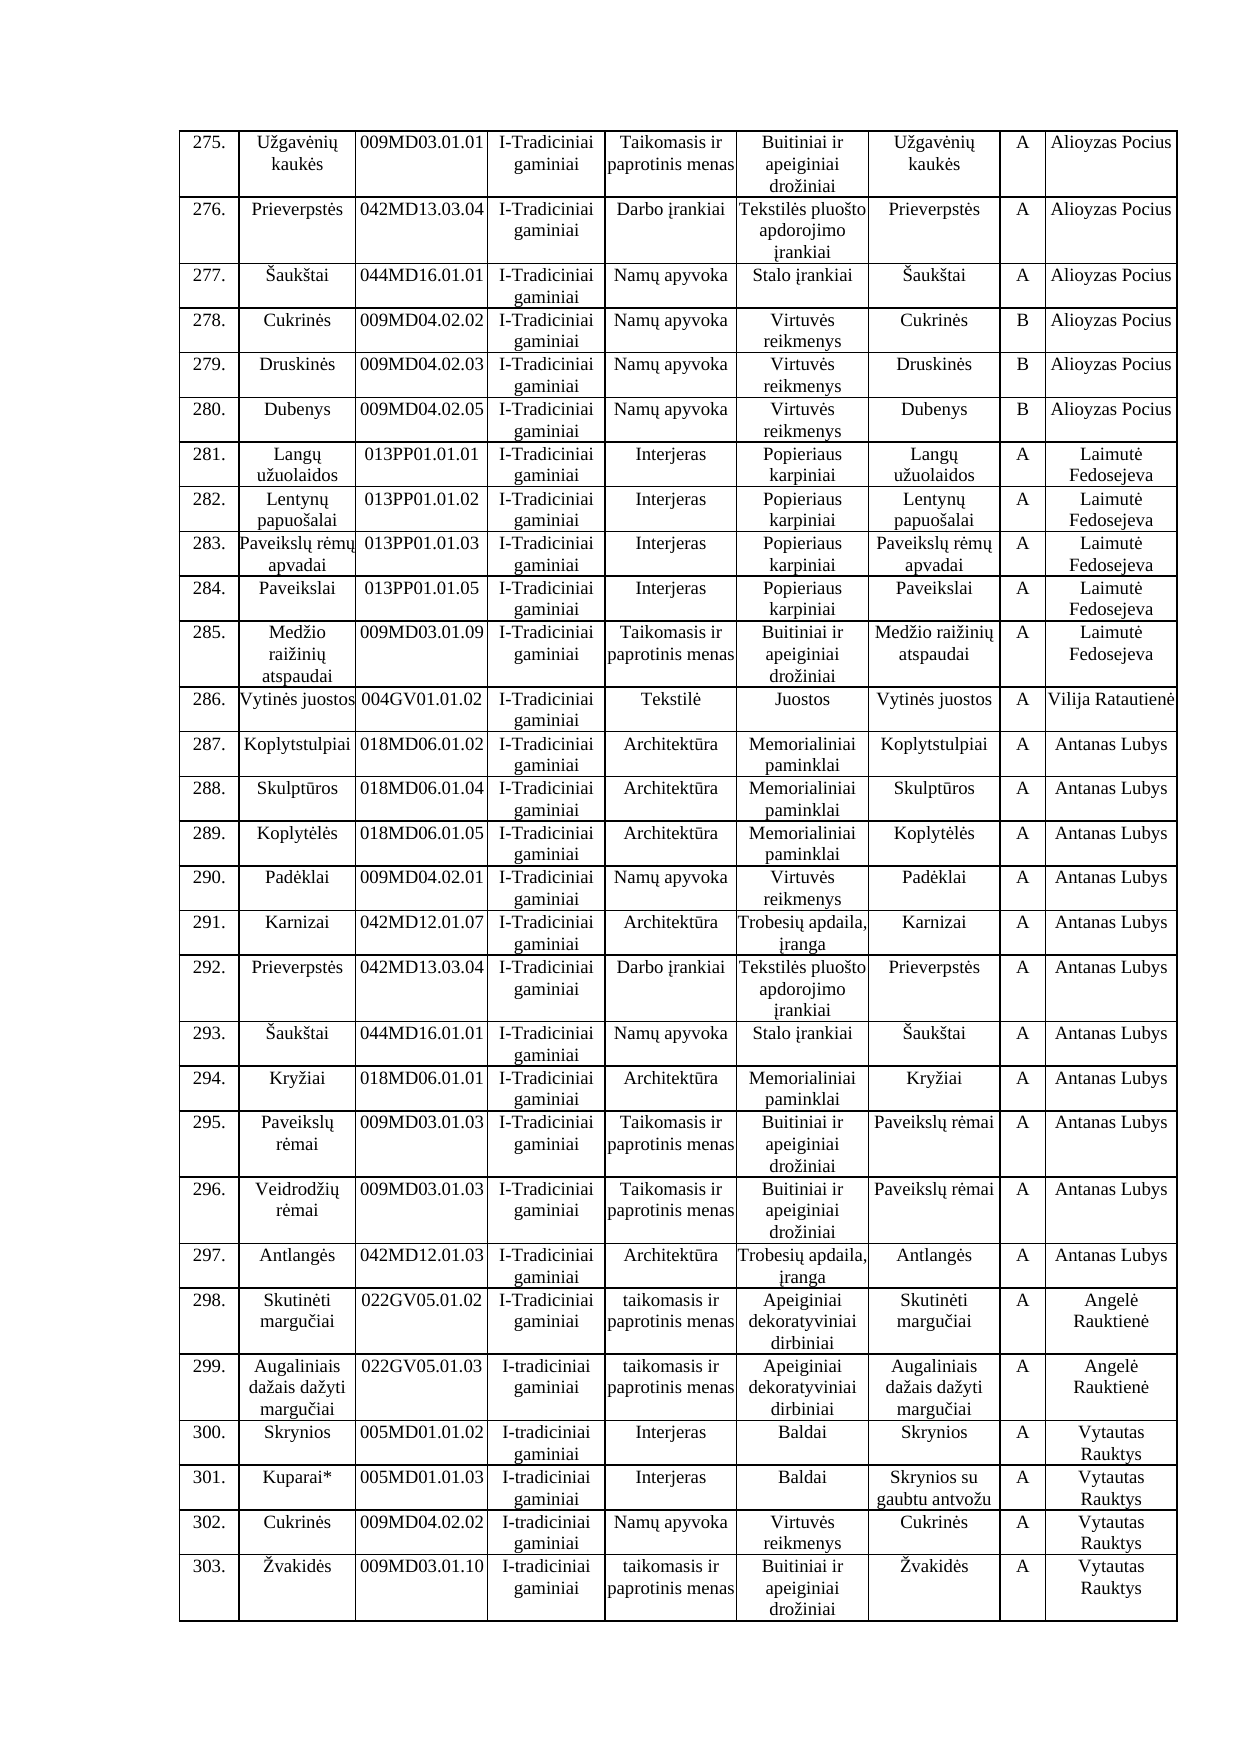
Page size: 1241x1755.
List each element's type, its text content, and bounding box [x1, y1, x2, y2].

table_cell 009MD04.02.02 [356, 309, 487, 352]
table_cell [175, 1509, 179, 1554]
table_cell Namų apyvoka [606, 353, 736, 396]
table_cell Popieriaus karpiniai [737, 443, 868, 486]
table_cell 284. [180, 577, 238, 620]
table_cell Augaliniais dažais dažyti margučiai [240, 1355, 355, 1419]
table_cell I-Tradiciniai gaminiai [488, 398, 604, 441]
table_cell Prieverpstės [240, 956, 355, 1021]
table_cell I-Tradiciniai gaminiai [488, 264, 604, 307]
table_cell A [1001, 1355, 1045, 1419]
table_cell [1178, 1353, 1182, 1419]
table_cell Virtuvės reikmenys [737, 353, 868, 396]
table_cell Alioyzas Pocius [1046, 198, 1176, 262]
table_cell Paveikslų rėmai [869, 1178, 999, 1242]
table_cell Trobesių apdaila, įranga [737, 1244, 868, 1287]
table_cell 303. [180, 1555, 238, 1620]
table_cell Vytautas Rauktys [1046, 1511, 1176, 1554]
table_cell 299. [180, 1355, 238, 1419]
table_cell Angelė Rauktienė [1046, 1289, 1176, 1353]
table_cell [175, 130, 179, 196]
table_cell Cukrinės [240, 309, 355, 352]
table_cell A [1001, 1421, 1045, 1464]
table_cell Prieverpstės [869, 198, 999, 262]
table_cell [175, 1243, 179, 1287]
table_cell Padėklai [240, 867, 355, 909]
table_cell 281. [180, 443, 238, 486]
table_cell A [1001, 822, 1045, 865]
table_cell Stalo įrankiai [737, 264, 868, 307]
table_cell A [1001, 867, 1045, 909]
table_cell 009MD03.01.01 [356, 132, 487, 196]
table_cell Memorialiniai paminklai [737, 732, 868, 776]
table_cell Virtuvės reikmenys [737, 398, 868, 441]
table_cell I-Tradiciniai gaminiai [488, 777, 604, 820]
table_cell Cukrinės [869, 1511, 999, 1554]
table_cell [175, 486, 179, 531]
table_cell [175, 1065, 179, 1110]
table_cell I-tradiciniai gaminiai [488, 1555, 604, 1620]
table_cell Tekstilės pluošto apdorojimo įrankiai [737, 198, 868, 262]
table_cell 302. [180, 1511, 238, 1554]
table_cell Paveikslų rėmų apvadai [240, 532, 355, 575]
table_cell [1178, 196, 1182, 262]
table_cell Architektūra [606, 822, 736, 865]
table_cell A [1001, 777, 1045, 820]
table_cell [1178, 1065, 1182, 1110]
table_cell Šaukštai [869, 264, 999, 307]
table_cell [1178, 1243, 1182, 1287]
table_cell Virtuvės reikmenys [737, 309, 868, 352]
table_cell 285. [180, 622, 238, 686]
table_cell Koplytėlės [240, 822, 355, 865]
table_cell Antanas Lubys [1046, 1112, 1176, 1176]
table_cell Architektūra [606, 777, 736, 820]
table_cell I-Tradiciniai gaminiai [488, 1112, 604, 1176]
table_cell Karnizai [240, 911, 355, 954]
table_cell I-Tradiciniai gaminiai [488, 487, 604, 531]
table_cell Medžio raižinių atspaudai [240, 622, 355, 686]
table_cell I-tradiciniai gaminiai [488, 1466, 604, 1509]
table_cell I-Tradiciniai gaminiai [488, 1022, 604, 1065]
table_cell Paveikslų rėmai [869, 1112, 999, 1176]
table_cell I-Tradiciniai gaminiai [488, 911, 604, 954]
table_cell [1178, 1110, 1182, 1176]
table_cell Memorialiniai paminklai [737, 777, 868, 820]
table_cell 004GV01.01.02 [356, 688, 487, 731]
table_cell Alioyzas Pocius [1046, 132, 1176, 196]
table_cell A [1001, 198, 1045, 262]
table_cell I-Tradiciniai gaminiai [488, 822, 604, 865]
table_cell Vytinės juostos [869, 688, 999, 731]
table_cell A [1001, 956, 1045, 1021]
table_cell Popieriaus karpiniai [737, 487, 868, 531]
table_cell 289. [180, 822, 238, 865]
table_cell 042MD12.01.07 [356, 911, 487, 954]
table_cell I-Tradiciniai gaminiai [488, 956, 604, 1021]
table_cell Vytautas Rauktys [1046, 1555, 1176, 1620]
table_cell Prieverpstės [869, 956, 999, 1021]
table_cell I-Tradiciniai gaminiai [488, 132, 604, 196]
table_cell 298. [180, 1289, 238, 1353]
table_cell [1178, 1287, 1182, 1353]
table_cell 042MD13.03.04 [356, 198, 487, 262]
table_cell 009MD04.02.01 [356, 867, 487, 909]
table_cell [1178, 1509, 1182, 1554]
table_cell Namų apyvoka [606, 867, 736, 909]
table_cell Architektūra [606, 1067, 736, 1110]
table_cell I-Tradiciniai gaminiai [488, 1067, 604, 1110]
table_cell A [1001, 532, 1045, 575]
table_cell I-Tradiciniai gaminiai [488, 622, 604, 686]
table_cell 286. [180, 688, 238, 731]
table_cell [1178, 731, 1182, 776]
table_cell Alioyzas Pocius [1046, 264, 1176, 307]
table_cell Taikomasis ir paprotinis menas [606, 1112, 736, 1176]
table_cell 009MD03.01.03 [356, 1112, 487, 1176]
table_cell Skutinėti margučiai [240, 1289, 355, 1353]
table_cell [175, 1420, 179, 1464]
table_cell Buitiniai ir apeiginiai drožiniai [737, 1112, 868, 1176]
table_cell Druskinės [869, 353, 999, 396]
table_cell Dubenys [869, 398, 999, 441]
table_cell 018MD06.01.01 [356, 1067, 487, 1110]
table_cell Antanas Lubys [1046, 867, 1176, 909]
table_cell 287. [180, 732, 238, 776]
table_cell Karnizai [869, 911, 999, 954]
table_cell I-tradiciniai gaminiai [488, 1355, 604, 1419]
table_cell Koplytėlės [869, 822, 999, 865]
table_cell A [1001, 1555, 1045, 1620]
table_cell 009MD03.01.03 [356, 1178, 487, 1242]
table_cell Langų užuolaidos [869, 443, 999, 486]
table_cell 013PP01.01.02 [356, 487, 487, 531]
table_cell Antlangės [869, 1244, 999, 1287]
table_cell [175, 954, 179, 1021]
table_cell Baldai [737, 1421, 868, 1464]
table_cell A [1001, 1067, 1045, 1110]
table_cell [1178, 130, 1182, 196]
table_cell [1178, 1021, 1182, 1065]
table_cell B [1001, 353, 1045, 396]
table_cell A [1001, 1112, 1045, 1176]
table_cell Architektūra [606, 911, 736, 954]
table_cell Popieriaus karpiniai [737, 577, 868, 620]
table_cell Buitiniai ir apeiginiai drožiniai [737, 1178, 868, 1242]
table_cell [175, 910, 179, 954]
table_cell Kuparai* [240, 1466, 355, 1509]
table_cell [1178, 575, 1182, 620]
table_cell 042MD13.03.04 [356, 956, 487, 1021]
table_cell Skrynios su gaubtu antvožu [869, 1466, 999, 1509]
table_cell Lentynų papuošalai [869, 487, 999, 531]
table_cell [175, 531, 179, 575]
table_cell 283. [180, 532, 238, 575]
table_cell Namų apyvoka [606, 309, 736, 352]
table_cell 276. [180, 198, 238, 262]
table_cell [1178, 1420, 1182, 1464]
table_cell 009MD03.01.10 [356, 1555, 487, 1620]
table_cell Koplytstulpiai [240, 732, 355, 776]
table_cell [1178, 1176, 1182, 1242]
table_cell 009MD04.02.03 [356, 353, 487, 396]
table_cell I-Tradiciniai gaminiai [488, 688, 604, 731]
table_cell Darbo įrankiai [606, 956, 736, 1021]
table_cell A [1001, 132, 1045, 196]
table_cell [175, 441, 179, 486]
table_cell I-Tradiciniai gaminiai [488, 532, 604, 575]
table_cell taikomasis ir paprotinis menas [606, 1355, 736, 1419]
table_cell Kryžiai [869, 1067, 999, 1110]
table_cell Popieriaus karpiniai [737, 532, 868, 575]
table_cell Stalo įrankiai [737, 1022, 868, 1065]
table_cell Langų užuolaidos [240, 443, 355, 486]
table_cell [1178, 865, 1182, 909]
table_cell Buitiniai ir apeiginiai drožiniai [737, 1555, 868, 1620]
table_cell Antanas Lubys [1046, 1022, 1176, 1065]
table_cell Šaukštai [240, 264, 355, 307]
table_cell Paveikslai [240, 577, 355, 620]
table_cell Užgavėnių kaukės [240, 132, 355, 196]
table_cell Namų apyvoka [606, 264, 736, 307]
table_cell 291. [180, 911, 238, 954]
table_cell [175, 1464, 179, 1509]
table_cell 013PP01.01.05 [356, 577, 487, 620]
table_cell Antanas Lubys [1046, 1178, 1176, 1242]
table_cell 293. [180, 1022, 238, 1065]
table_cell 294. [180, 1067, 238, 1110]
table_cell Laimutė Fedosejeva [1046, 487, 1176, 531]
table_cell Interjeras [606, 1421, 736, 1464]
table_cell Taikomasis ir paprotinis menas [606, 1178, 736, 1242]
table_cell Interjeras [606, 532, 736, 575]
table_cell [175, 396, 179, 441]
table_cell I-tradiciniai gaminiai [488, 1511, 604, 1554]
table_cell [1178, 954, 1182, 1021]
table_cell 018MD06.01.05 [356, 822, 487, 865]
table_cell Užgavėnių kaukės [869, 132, 999, 196]
table_cell 297. [180, 1244, 238, 1287]
table_cell 009MD04.02.05 [356, 398, 487, 441]
table_cell I-Tradiciniai gaminiai [488, 198, 604, 262]
table_cell Prieverpstės [240, 198, 355, 262]
table_cell A [1001, 1511, 1045, 1554]
table_cell [1178, 307, 1182, 352]
table_cell Padėklai [869, 867, 999, 909]
table_cell 295. [180, 1112, 238, 1176]
table_cell I-Tradiciniai gaminiai [488, 577, 604, 620]
table_cell B [1001, 398, 1045, 441]
table_cell A [1001, 1466, 1045, 1509]
table_cell A [1001, 622, 1045, 686]
table_cell Interjeras [606, 487, 736, 531]
table_cell 292. [180, 956, 238, 1021]
table_cell Darbo įrankiai [606, 198, 736, 262]
table_cell I-Tradiciniai gaminiai [488, 1289, 604, 1353]
table_cell 005MD01.01.02 [356, 1421, 487, 1464]
table_cell taikomasis ir paprotinis menas [606, 1289, 736, 1353]
table_cell 275. [180, 132, 238, 196]
table_cell Alioyzas Pocius [1046, 398, 1176, 441]
table_cell [175, 620, 179, 686]
table_cell 009MD04.02.02 [356, 1511, 487, 1554]
table_cell Antanas Lubys [1046, 732, 1176, 776]
table_cell A [1001, 1178, 1045, 1242]
table_cell [175, 686, 179, 731]
table_cell A [1001, 577, 1045, 620]
table_cell Baldai [737, 1466, 868, 1509]
table_cell Cukrinės [869, 309, 999, 352]
table_cell 044MD16.01.01 [356, 1022, 487, 1065]
table_cell Kryžiai [240, 1067, 355, 1110]
table_cell 044MD16.01.01 [356, 264, 487, 307]
table_cell [175, 196, 179, 262]
table_cell Alioyzas Pocius [1046, 353, 1176, 396]
table_cell Augaliniais dažais dažyti margučiai [869, 1355, 999, 1419]
table_cell Architektūra [606, 1244, 736, 1287]
table_cell Namų apyvoka [606, 398, 736, 441]
table_cell A [1001, 911, 1045, 954]
table_cell 278. [180, 309, 238, 352]
table_cell I-Tradiciniai gaminiai [488, 732, 604, 776]
table_cell I-Tradiciniai gaminiai [488, 1244, 604, 1287]
table_cell Namų apyvoka [606, 1022, 736, 1065]
table_cell Juostos [737, 688, 868, 731]
table_cell I-Tradiciniai gaminiai [488, 309, 604, 352]
table_cell Šaukštai [869, 1022, 999, 1065]
table_cell 009MD03.01.09 [356, 622, 487, 686]
table_cell Antanas Lubys [1046, 822, 1176, 865]
table_cell [175, 1353, 179, 1419]
table_cell A [1001, 443, 1045, 486]
table_cell Antanas Lubys [1046, 1067, 1176, 1110]
table_cell Vytautas Rauktys [1046, 1466, 1176, 1509]
table_cell [1178, 1554, 1182, 1620]
table_cell 288. [180, 777, 238, 820]
table_cell I-Tradiciniai gaminiai [488, 353, 604, 396]
table_cell Antlangės [240, 1244, 355, 1287]
table_cell [1178, 441, 1182, 486]
table_cell Memorialiniai paminklai [737, 1067, 868, 1110]
table_cell 277. [180, 264, 238, 307]
table_cell [1178, 776, 1182, 820]
table_cell [1178, 1464, 1182, 1509]
table_cell A [1001, 732, 1045, 776]
table_cell Angelė Rauktienė [1046, 1355, 1176, 1419]
table_cell Laimutė Fedosejeva [1046, 577, 1176, 620]
table_cell 279. [180, 353, 238, 396]
table_cell Buitiniai ir apeiginiai drožiniai [737, 622, 868, 686]
table_cell 018MD06.01.02 [356, 732, 487, 776]
table_cell [1178, 352, 1182, 396]
table_cell 005MD01.01.03 [356, 1466, 487, 1509]
table_cell Laimutė Fedosejeva [1046, 443, 1176, 486]
table_cell [175, 1554, 179, 1620]
table_cell [175, 1110, 179, 1176]
table_cell A [1001, 487, 1045, 531]
table_cell Skulptūros [240, 777, 355, 820]
table_cell 013PP01.01.01 [356, 443, 487, 486]
table_cell [175, 776, 179, 820]
table_cell Veidrodžių rėmai [240, 1178, 355, 1242]
table_cell Koplytstulpiai [869, 732, 999, 776]
table_cell Antanas Lubys [1046, 1244, 1176, 1287]
table_cell Paveikslų rėmai [240, 1112, 355, 1176]
table_cell 042MD12.01.03 [356, 1244, 487, 1287]
table_cell Paveikslai [869, 577, 999, 620]
table_cell [175, 1021, 179, 1065]
table_cell [1178, 910, 1182, 954]
table_cell 022GV05.01.03 [356, 1355, 487, 1419]
table_cell A [1001, 1244, 1045, 1287]
table_cell [1178, 486, 1182, 531]
table_cell Interjeras [606, 1466, 736, 1509]
table_cell 296. [180, 1178, 238, 1242]
table_cell 280. [180, 398, 238, 441]
table_cell I-tradiciniai gaminiai [488, 1421, 604, 1464]
table_cell Trobesių apdaila, įranga [737, 911, 868, 954]
table_cell [1178, 686, 1182, 731]
table_cell A [1001, 1289, 1045, 1353]
table_cell Skrynios [869, 1421, 999, 1464]
table_cell [175, 263, 179, 307]
table_cell Taikomasis ir paprotinis menas [606, 132, 736, 196]
table_cell Interjeras [606, 443, 736, 486]
table_cell Antanas Lubys [1046, 777, 1176, 820]
table_cell Medžio raižinių atspaudai [869, 622, 999, 686]
table_cell Dubenys [240, 398, 355, 441]
table_cell [175, 731, 179, 776]
table_cell Skulptūros [869, 777, 999, 820]
table_cell Taikomasis ir paprotinis menas [606, 622, 736, 686]
table_cell [175, 307, 179, 352]
table_cell taikomasis ir paprotinis menas [606, 1555, 736, 1620]
table_cell Druskinės [240, 353, 355, 396]
table_cell Memorialiniai paminklai [737, 822, 868, 865]
table_cell 282. [180, 487, 238, 531]
table_cell Žvakidės [869, 1555, 999, 1620]
table_cell Šaukštai [240, 1022, 355, 1065]
table_cell 300. [180, 1421, 238, 1464]
table_cell Buitiniai ir apeiginiai drožiniai [737, 132, 868, 196]
table_cell Tekstilė [606, 688, 736, 731]
table_cell [1178, 820, 1182, 865]
table_cell [175, 1176, 179, 1242]
table_cell 013PP01.01.03 [356, 532, 487, 575]
table_cell Virtuvės reikmenys [737, 1511, 868, 1554]
table_cell Skrynios [240, 1421, 355, 1464]
table_cell Lentynų papuošalai [240, 487, 355, 531]
table_cell Vilija Ratautienė [1046, 688, 1176, 731]
table_cell Laimutė Fedosejeva [1046, 622, 1176, 686]
table_cell Antanas Lubys [1046, 956, 1176, 1021]
table_cell Antanas Lubys [1046, 911, 1176, 954]
table_cell [175, 1287, 179, 1353]
table_cell Tekstilės pluošto apdorojimo įrankiai [737, 956, 868, 1021]
table_cell 301. [180, 1466, 238, 1509]
table_cell Architektūra [606, 732, 736, 776]
table_cell [175, 352, 179, 396]
table_cell Apeiginiai dekoratyviniai dirbiniai [737, 1289, 868, 1353]
table_cell A [1001, 688, 1045, 731]
table_cell [1178, 531, 1182, 575]
table_cell Vytautas Rauktys [1046, 1421, 1176, 1464]
table_cell 018MD06.01.04 [356, 777, 487, 820]
table_cell [175, 865, 179, 909]
table_cell [175, 575, 179, 620]
table_cell Apeiginiai dekoratyviniai dirbiniai [737, 1355, 868, 1419]
table_cell Cukrinės [240, 1511, 355, 1554]
table_cell A [1001, 1022, 1045, 1065]
table_cell Alioyzas Pocius [1046, 309, 1176, 352]
table_cell Virtuvės reikmenys [737, 867, 868, 909]
table_cell [175, 820, 179, 865]
table_cell 290. [180, 867, 238, 909]
table_cell Interjeras [606, 577, 736, 620]
table_cell Skutinėti margučiai [869, 1289, 999, 1353]
table_cell Paveikslų rėmų apvadai [869, 532, 999, 575]
table_cell I-Tradiciniai gaminiai [488, 443, 604, 486]
table_cell Laimutė Fedosejeva [1046, 532, 1176, 575]
table_cell B [1001, 309, 1045, 352]
table_cell Namų apyvoka [606, 1511, 736, 1554]
table_cell [1178, 263, 1182, 307]
table_cell [1178, 620, 1182, 686]
table_cell Vytinės juostos [240, 688, 355, 731]
table_cell Žvakidės [240, 1555, 355, 1620]
table_cell 022GV05.01.02 [356, 1289, 487, 1353]
table_cell I-Tradiciniai gaminiai [488, 1178, 604, 1242]
table_cell I-Tradiciniai gaminiai [488, 867, 604, 909]
table_cell [1178, 396, 1182, 441]
table_cell A [1001, 264, 1045, 307]
